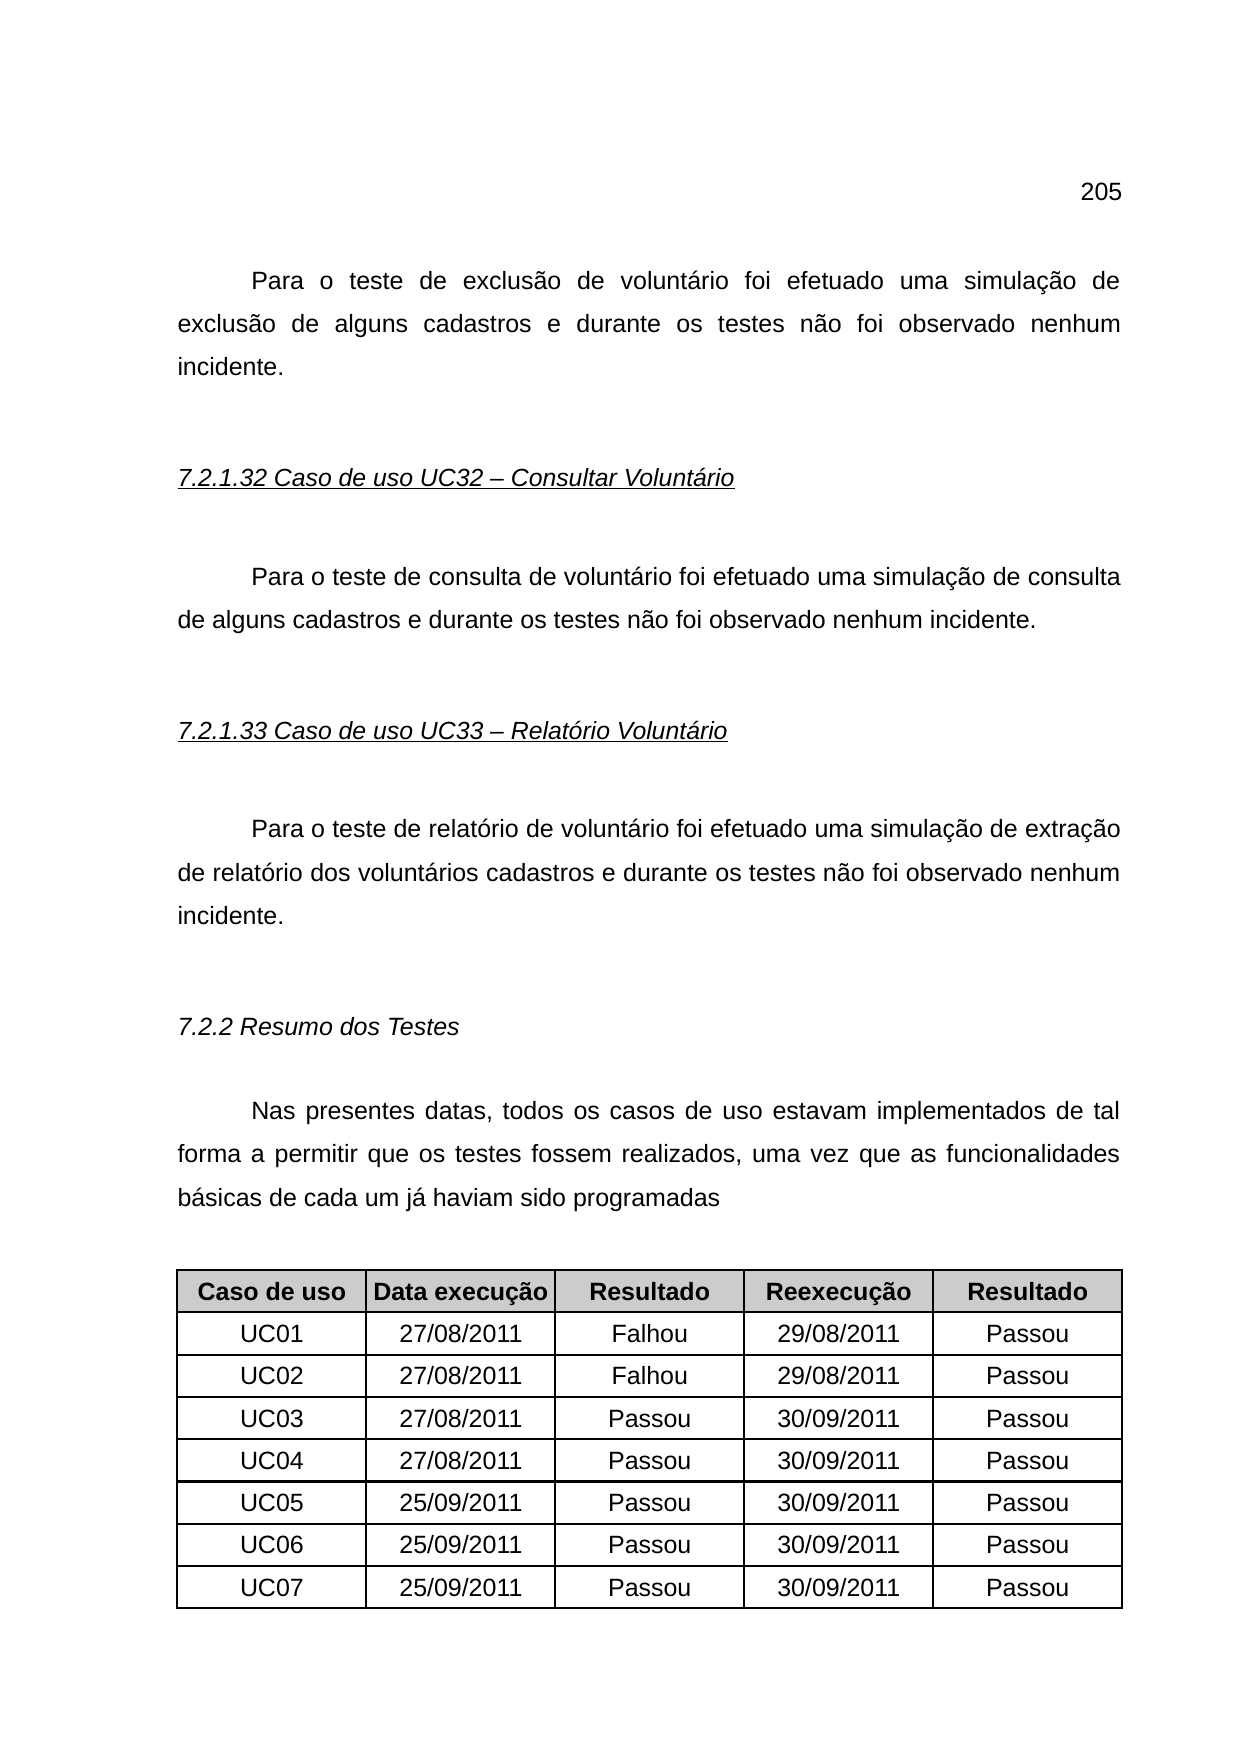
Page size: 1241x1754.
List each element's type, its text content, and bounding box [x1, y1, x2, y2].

table_cell UC06 [178, 1525, 365, 1565]
table_cell 25/09/2011 [367, 1483, 554, 1523]
table_cell Passou [934, 1483, 1121, 1523]
table_cell 27/08/2011 [367, 1440, 554, 1480]
table_cell 27/08/2011 [367, 1356, 554, 1396]
table_cell 27/08/2011 [367, 1398, 554, 1438]
table_cell 30/09/2011 [745, 1525, 932, 1565]
subtitle 7.2.1.32 Caso de uso UC32 – Consultar Voluntário [177, 463, 1122, 492]
subtitle 7.2.2 Resumo dos Testes [177, 1012, 1122, 1041]
text Para o teste de relatório de voluntário foi efetuado uma simulação de extração de relatório dos voluntários cadastros e durante os testes não foi observado nenhum incidente. [177, 814, 1122, 929]
table_cell Passou [934, 1440, 1121, 1480]
table_cell 25/09/2011 [367, 1567, 554, 1607]
table_cell Passou [556, 1483, 743, 1523]
table_header Caso de uso [178, 1271, 365, 1311]
subtitle 7.2.1.33 Caso de uso UC33 – Relatório Voluntário [177, 716, 1122, 744]
table_cell Passou [556, 1440, 743, 1480]
table_cell Passou [556, 1525, 743, 1565]
table_cell Passou [934, 1313, 1121, 1353]
table_cell UC01 [178, 1313, 365, 1353]
table_cell Falhou [556, 1356, 743, 1396]
table_cell Passou [556, 1567, 743, 1607]
table_cell 30/09/2011 [745, 1398, 932, 1438]
table_cell Passou [934, 1398, 1121, 1438]
table_cell Passou [934, 1525, 1121, 1565]
table_header Data execução [367, 1271, 554, 1311]
table_cell 29/08/2011 [745, 1356, 932, 1396]
table_cell 30/09/2011 [745, 1567, 932, 1607]
text Para o teste de consulta de voluntário foi efetuado uma simulação de consulta de alguns cadastros e durante os testes não foi observado nenhum incidente. [177, 562, 1122, 633]
table_cell 27/08/2011 [367, 1313, 554, 1353]
table_cell Passou [934, 1356, 1121, 1396]
table_cell UC03 [178, 1398, 365, 1438]
table_cell Passou [934, 1567, 1121, 1607]
table_cell 29/08/2011 [745, 1313, 932, 1353]
table_header Resultado [934, 1271, 1121, 1311]
table_cell 30/09/2011 [745, 1440, 932, 1480]
table_cell UC02 [178, 1356, 365, 1396]
text Nas presentes datas, todos os casos de uso estavam implementados de tal forma a permitir que os testes fossem realizados, uma vez que as funcionalidades básicas de cada um já haviam sido programadas [177, 1096, 1122, 1211]
table_cell 25/09/2011 [367, 1525, 554, 1565]
table_cell Falhou [556, 1313, 743, 1353]
table_cell Passou [556, 1398, 743, 1438]
table_cell 30/09/2011 [745, 1483, 932, 1523]
table_cell UC05 [178, 1483, 365, 1523]
table_header Resultado [556, 1271, 743, 1311]
table_cell UC07 [178, 1567, 365, 1607]
table_cell UC04 [178, 1440, 365, 1480]
table_header Reexecução [745, 1271, 932, 1311]
text Para o teste de exclusão de voluntário foi efetuado uma simulação de exclusão de alguns cadastros e durante os testes não foi observado nenhum incidente. [177, 266, 1122, 381]
